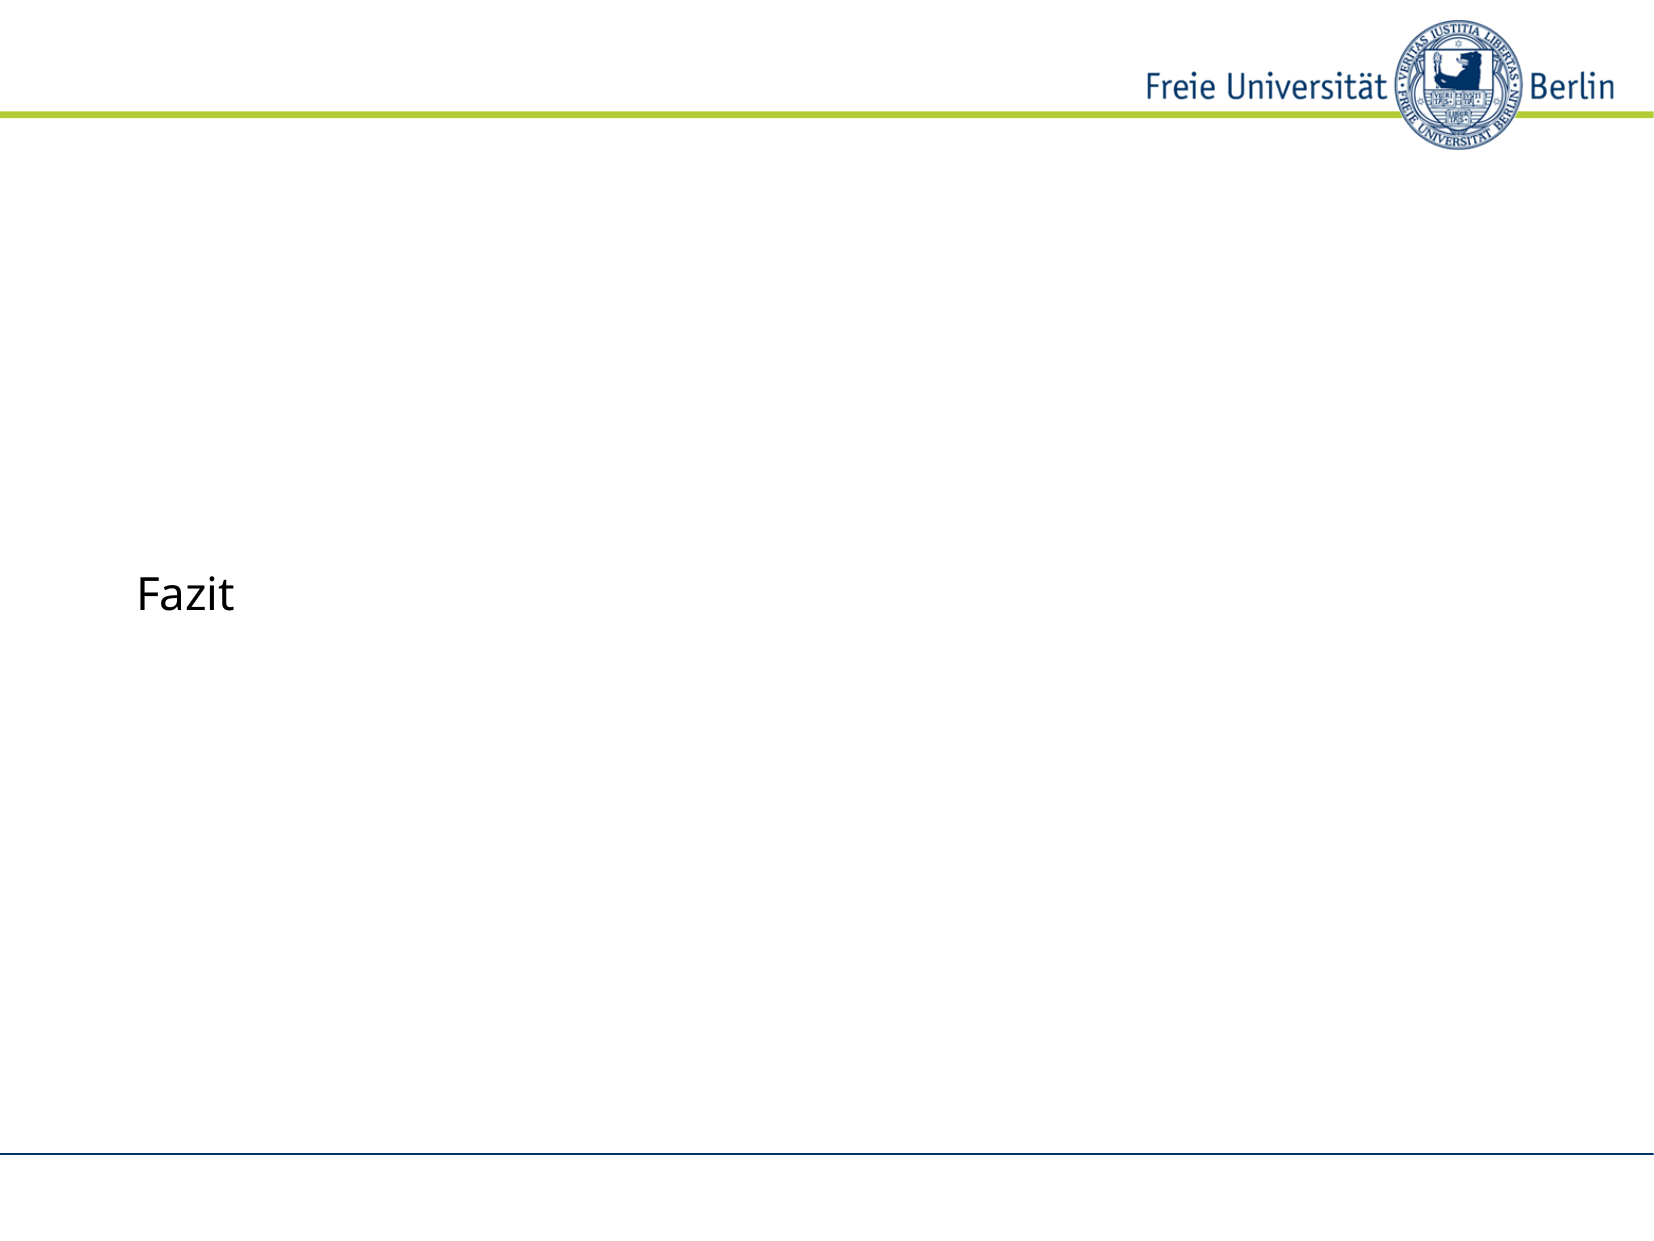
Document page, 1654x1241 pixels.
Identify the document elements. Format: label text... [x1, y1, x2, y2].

picture [1139, 20, 1620, 151]
subtitle Fazit [115, 177, 1418, 996]
